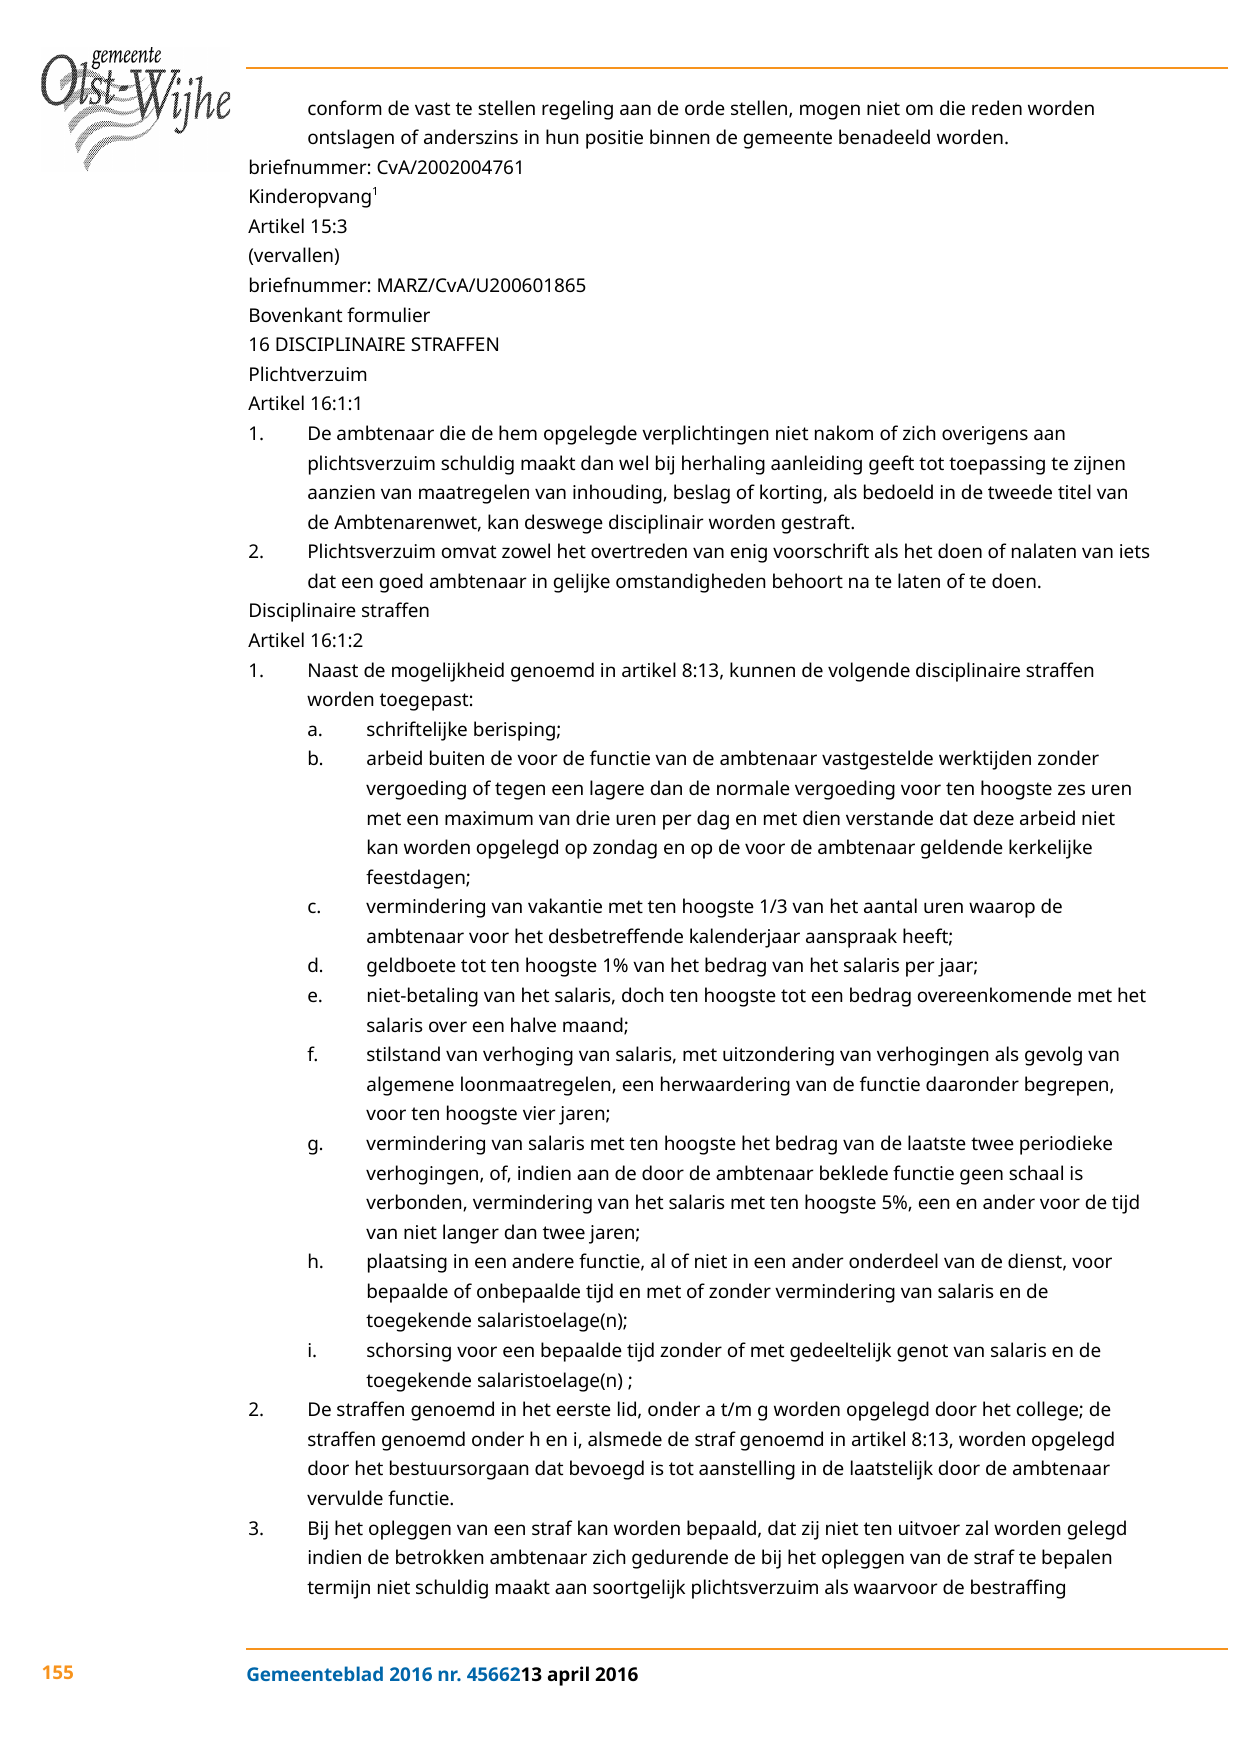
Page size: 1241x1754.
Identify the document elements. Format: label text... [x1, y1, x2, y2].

list stilstand van verhoging van salaris, met uitzondering van verhogingen als gevolg van algemene loonmaatregelen, een herwaardering van de functie daaronder begrepen, voor ten hoogste vier jaren; [307, 1041, 1152, 1126]
text briefnummer: MARZ/CvA/U200601865 [248, 272, 1152, 298]
text briefnummer: CvA/2002004761 [248, 154, 1152, 180]
list Plichtsverzuim omvat zowel het overtreden van enig voorschrift als het doen of nalaten van iets dat een goed ambtenaar in gelijke omstandigheden behoort na te laten of te doen. [248, 538, 1152, 594]
list conform de vast te stellen regeling aan de orde stellen, mogen niet om die reden worden ontslagen of anderszins in hun positie binnen de gemeente benadeeld worden. [248, 95, 1152, 150]
list De ambtenaar die de hem opgelegde verplichtingen niet nakom of zich overigens aan plichtsverzuim schuldig maakt dan wel bij herhaling aanleiding geeft tot toepassing te zijnen aanzien van maatregelen van inhouding, beslag of korting, als bedoeld in de tweede titel van de Ambtenarenwet, kan deswege disciplinair worden gestraft. [248, 420, 1152, 535]
list schorsing voor een bepaalde tijd zonder of met gedeeltelijk genot van salaris en de toegekende salaristoelage(n) ; [307, 1337, 1152, 1393]
text Artikel 15:3 [248, 213, 1152, 239]
picture [41, 47, 231, 172]
list niet-betaling van het salaris, doch ten hoogste tot een bedrag overeenkomende met het salaris over een halve maand; [307, 982, 1152, 1038]
text (vervallen) [248, 243, 1152, 268]
text Artikel 16:1:2 [248, 627, 1152, 653]
list Naast de mogelijkheid genoemd in artikel 8:13, kunnen de volgende disciplinaire straffen worden toegepast: [248, 657, 1152, 712]
list vermindering van salaris met ten hoogste het bedrag van de laatste twee periodieke verhogingen, of, indien aan de door de ambtenaar beklede functie geen schaal is verbonden, vermindering van het salaris met ten hoogste 5%, een en ander voor de tijd van niet langer dan twee jaren; [307, 1130, 1152, 1245]
text Plichtverzuim [248, 361, 1152, 387]
list arbeid buiten de voor de functie van de ambtenaar vastgestelde werktijden zonder vergoeding of tegen een lagere dan de normale vergoeding voor ten hoogste zes uren met een maximum van drie uren per dag en met dien verstande dat deze arbeid niet kan worden opgelegd op zondag en op de voor de ambtenaar geldende kerkelijke feestdagen; [307, 746, 1152, 890]
list geldboete tot ten hoogste 1% van het bedrag van het salaris per jaar; [307, 953, 1152, 978]
list schriftelijke berisping; [307, 716, 1152, 742]
text Artikel 16:1:1 [248, 391, 1152, 416]
list De straffen genoemd in het eerste lid, onder a t/m g worden opgelegd door het college; de straffen genoemd onder h en i, alsmede de straf genoemd in artikel 8:13, worden opgelegd door het bestuursorgaan dat bevoegd is tot aanstelling in de laatstelijk door de ambtenaar vervulde functie. [248, 1396, 1152, 1511]
text Bovenkant formulier [248, 302, 1152, 328]
list Bij het opleggen van een straf kan worden bepaald, dat zij niet ten uitvoer zal worden gelegd indien de betrokken ambtenaar zich gedurende de bij het opleggen van de straf te bepalen termijn niet schuldig maakt aan soortgelijk plichtsverzuim als waarvoor de bestraffing [248, 1515, 1152, 1600]
text 16 DISCIPLINAIRE STRAFFEN [248, 331, 1152, 357]
list plaatsing in een andere functie, al of niet in een ander onderdeel van de dienst, voor bepaalde of onbepaalde tijd en met of zonder vermindering van salaris en de toegekende salaristoelage(n); [307, 1248, 1152, 1333]
text Kinderopvang1 [248, 183, 1152, 209]
text Disciplinaire straffen [248, 598, 1152, 623]
list vermindering van vakantie met ten hoogste 1/3 van het aantal uren waarop de ambtenaar voor het desbetreffende kalenderjaar aanspraak heeft; [307, 893, 1152, 949]
